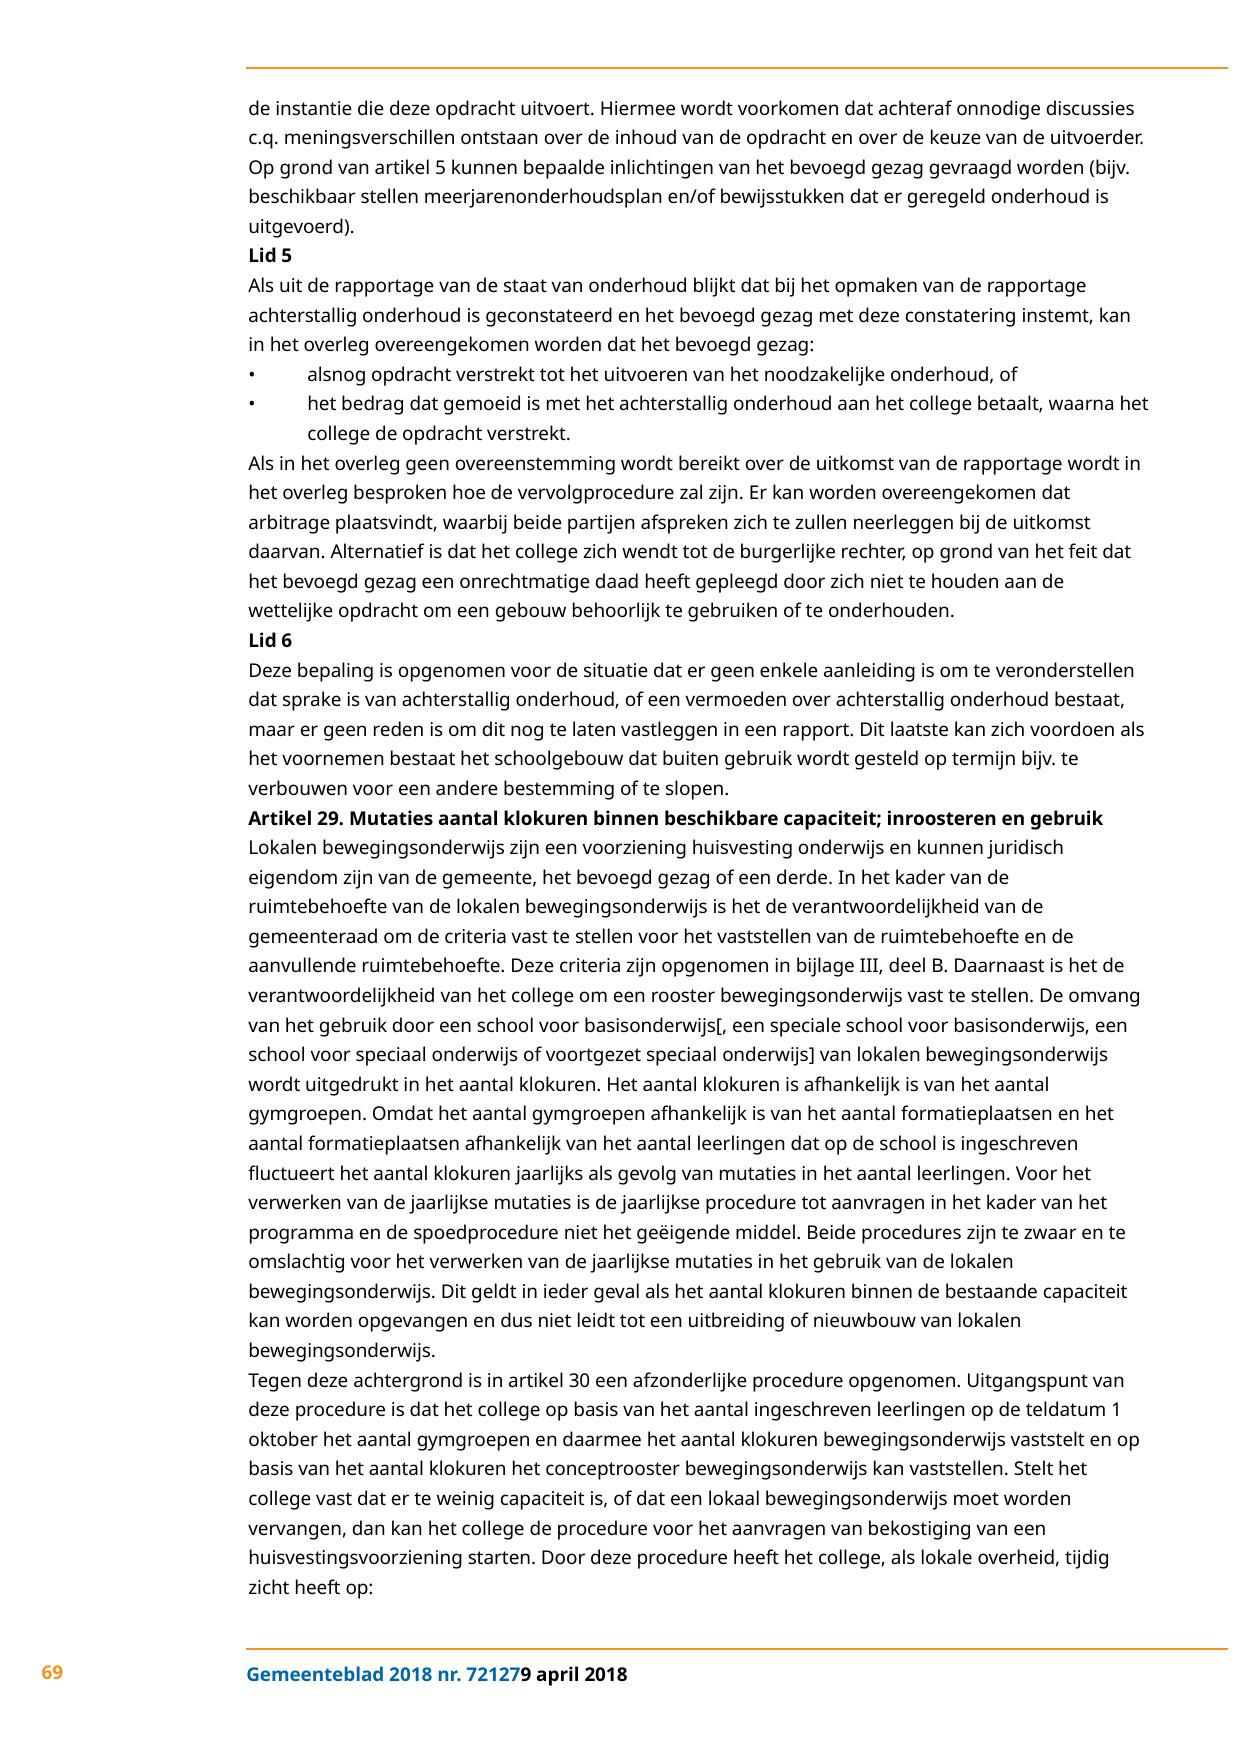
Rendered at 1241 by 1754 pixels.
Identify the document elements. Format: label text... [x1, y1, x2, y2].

text Lid 6 [248, 627, 1152, 653]
text Als in het overleg geen overeenstemming wordt bereikt over de uitkomst van de rapportage wordt in het overleg besproken hoe de vervolgprocedure zal zijn. Er kan worden overeengekomen dat arbitrage plaatsvindt, waarbij beide partijen afspreken zich te zullen neerleggen bij de uitkomst daarvan. Alternatief is dat het college zich wendt tot de burgerlijke rechter, op grond van het feit dat het bevoegd gezag een onrechtmatige daad heeft gepleegd door zich niet te houden aan de wettelijke opdracht om een gebouw behoorlijk te gebruiken of te onderhouden. [248, 450, 1152, 623]
list alsnog opdracht verstrekt tot het uitvoeren van het noodzakelijke onderhoud, of [248, 361, 1152, 387]
text Als uit de rapportage van de staat van onderhoud blijkt dat bij het opmaken van de rapportage achterstallig onderhoud is geconstateerd en het bevoegd gezag met deze constatering instemt, kan in het overleg overeengekomen worden dat het bevoegd gezag: [248, 272, 1152, 357]
text Lokalen bewegingsonderwijs zijn een voorziening huisvesting onderwijs en kunnen juridisch eigendom zijn van de gemeente, het bevoegd gezag of een derde. In het kader van de ruimtebehoefte van de lokalen bewegingsonderwijs is het de verantwoordelijkheid van de gemeenteraad om de criteria vast te stellen voor het vaststellen van de ruimtebehoefte en de aanvullende ruimtebehoefte. Deze criteria zijn opgenomen in bijlage III, deel B. Daarnaast is het de verantwoordelijkheid van het college om een rooster bewegingsonderwijs vast te stellen. De omvang van het gebruik door een school voor basisonderwijs[, een speciale school voor basisonderwijs, een school voor speciaal onderwijs of voortgezet speciaal onderwijs] van lokalen bewegingsonderwijs wordt uitgedrukt in het aantal klokuren. Het aantal klokuren is afhankelijk is van het aantal gymgroepen. Omdat het aantal gymgroepen afhankelijk is van het aantal formatieplaatsen en het aantal formatieplaatsen afhankelijk van het aantal leerlingen dat op de school is ingeschreven fluctueert het aantal klokuren jaarlijks als gevolg van mutaties in het aantal leerlingen. Voor het verwerken van de jaarlijkse mutaties is de jaarlijkse procedure tot aanvragen in het kader van het programma en de spoedprocedure niet het geëigende middel. Beide procedures zijn te zwaar en te omslachtig voor het verwerken van de jaarlijkse mutaties in het gebruik van de lokalen bewegingsonderwijs. Dit geldt in ieder geval als het aantal klokuren binnen de bestaande capaciteit kan worden opgevangen en dus niet leidt tot een uitbreiding of nieuwbouw van lokalen bewegingsonderwijs. [248, 834, 1152, 1363]
text Tegen deze achtergrond is in artikel 30 een afzonderlijke procedure opgenomen. Uitgangspunt van deze procedure is dat het college op basis van het aantal ingeschreven leerlingen op de teldatum 1 oktober het aantal gymgroepen en daarmee het aantal klokuren bewegingsonderwijs vaststelt en op basis van het aantal klokuren het conceptrooster bewegingsonderwijs kan vaststellen. Stelt het college vast dat er te weinig capaciteit is, of dat een lokaal bewegingsonderwijs moet worden vervangen, dan kan het college de procedure voor het aanvragen van bekostiging van een huisvestingsvoorziening starten. Door deze procedure heeft het college, als lokale overheid, tijdig zicht heeft op: [248, 1367, 1152, 1600]
text Artikel 29. Mutaties aantal klokuren binnen beschikbare capaciteit; inroosteren en gebruik [248, 805, 1152, 831]
text de instantie die deze opdracht uitvoert. Hiermee wordt voorkomen dat achteraf onnodige discussies c.q. meningsverschillen ontstaan over de inhoud van de opdracht en over de keuze van de uitvoerder. Op grond van artikel 5 kunnen bepaalde inlichtingen van het bevoegd gezag gevraagd worden (bijv. beschikbaar stellen meerjarenonderhoudsplan en/of bewijsstukken dat er geregeld onderhoud is uitgevoerd). [248, 95, 1152, 239]
text Deze bepaling is opgenomen voor de situatie dat er geen enkele aanleiding is om te veronderstellen dat sprake is van achterstallig onderhoud, of een vermoeden over achterstallig onderhoud bestaat, maar er geen reden is om dit nog te laten vastleggen in een rapport. Dit laatste kan zich voordoen als het voornemen bestaat het schoolgebouw dat buiten gebruik wordt gesteld op termijn bijv. te verbouwen voor een andere bestemming of te slopen. [248, 657, 1152, 801]
picture [41, 47, 231, 172]
list het bedrag dat gemoeid is met het achterstallig onderhoud aan het college betaalt, waarna het college de opdracht verstrekt. [248, 391, 1152, 446]
text Lid 5 [248, 243, 1152, 268]
